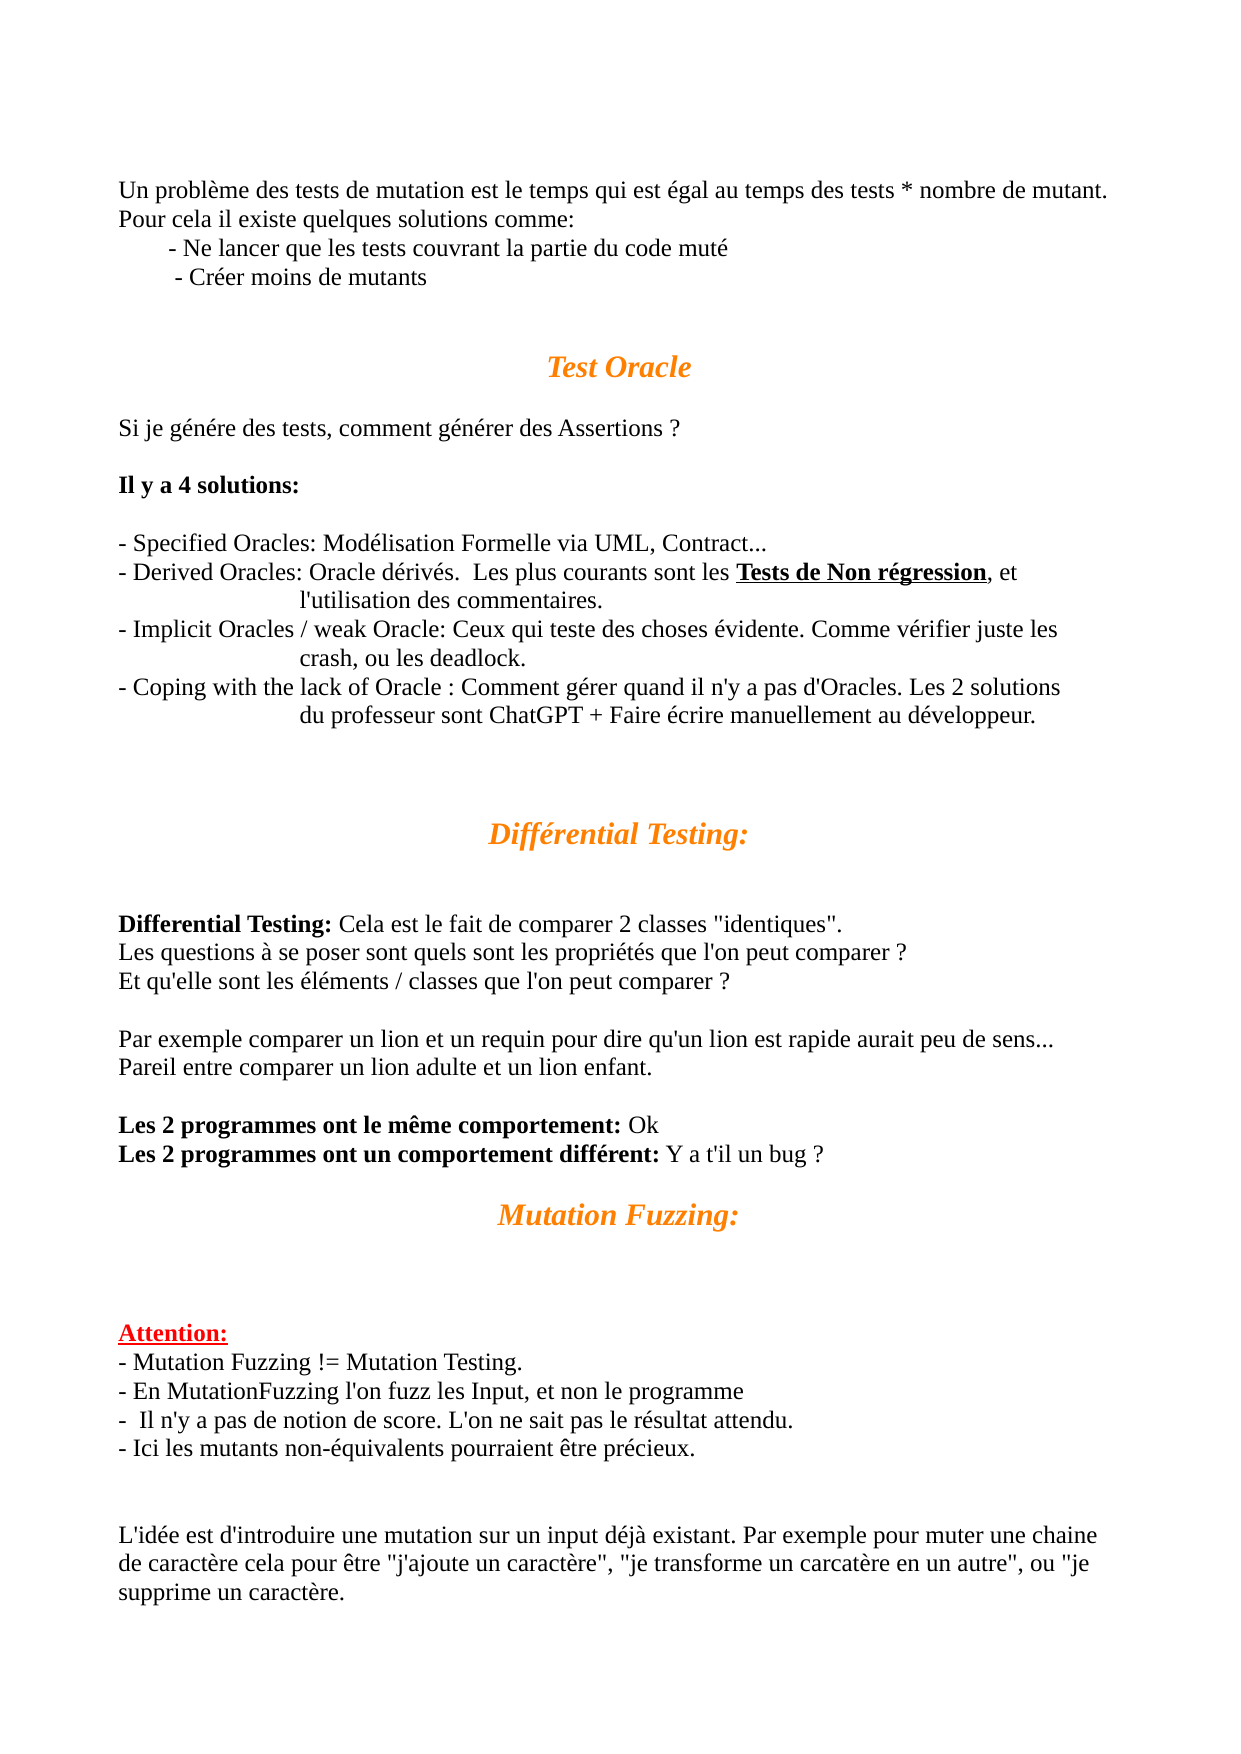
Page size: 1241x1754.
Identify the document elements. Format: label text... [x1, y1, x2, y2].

text - En MutationFuzzing l'on fuzz les Input, et non le programme [118, 1376, 1122, 1405]
text Et qu'elle sont les éléments / classes que l'on peut comparer ? [118, 966, 1122, 995]
text Test Oracle [118, 348, 1122, 384]
text Differential Testing: Cela est le fait de comparer 2 classes "identiques". [118, 909, 1122, 937]
text - Derived Oracles: Oracle dérivés. Les plus courants sont les Tests de Non régression, et [118, 557, 1122, 585]
text Si je génére des tests, comment générer des Assertions ? [118, 413, 1122, 442]
text - Implicit Oracles / weak Oracle: Ceux qui teste des choses évidente. Comme vérifier juste les [118, 614, 1122, 643]
text Attention: [118, 1318, 1122, 1347]
text Les 2 programmes ont le même comportement: Ok [118, 1110, 1122, 1139]
text crash, ou les deadlock. [118, 643, 1122, 672]
text du professeur sont ChatGPT + Faire écrire manuellement au développeur. [118, 700, 1122, 729]
text - Ici les mutants non-équivalents pourraient être précieux. [118, 1433, 1122, 1462]
text Pareil entre comparer un lion adulte et un lion enfant. [118, 1052, 1122, 1081]
text L'idée est d'introduire une mutation sur un input déjà existant. Par exemple pour muter une chaine de caractère cela pour être "j'ajoute un caractère", "je transforme un carcatère en un autre", ou "je supprime un caractère. [118, 1520, 1122, 1606]
text - Ne lancer que les tests couvrant la partie du code muté [118, 233, 1122, 262]
text l'utilisation des commentaires. [118, 585, 1122, 614]
text - Il n'y a pas de notion de score. L'on ne sait pas le résultat attendu. [118, 1405, 1122, 1433]
text Les questions à se poser sont quels sont les propriétés que l'on peut comparer ? [118, 937, 1122, 966]
text - Mutation Fuzzing != Mutation Testing. [118, 1347, 1122, 1376]
text Il y a 4 solutions: [118, 470, 1122, 499]
text - Coping with the lack of Oracle : Comment gérer quand il n'y a pas d'Oracles. Les 2 solutions [118, 672, 1122, 700]
text Un problème des tests de mutation est le temps qui est égal au temps des tests * nombre de mutant. [118, 176, 1122, 204]
text - Créer moins de mutants [118, 262, 1122, 291]
text - Specified Oracles: Modélisation Formelle via UML, Contract... [118, 528, 1122, 557]
text Différential Testing: [118, 815, 1122, 851]
text Par exemple comparer un lion et un requin pour dire qu'un lion est rapide aurait peu de sens... [118, 1024, 1122, 1052]
text Mutation Fuzzing: [118, 1196, 1122, 1232]
text Les 2 programmes ont un comportement différent: Y a t'il un bug ? [118, 1139, 1122, 1167]
text Pour cela il existe quelques solutions comme: [118, 204, 1122, 233]
